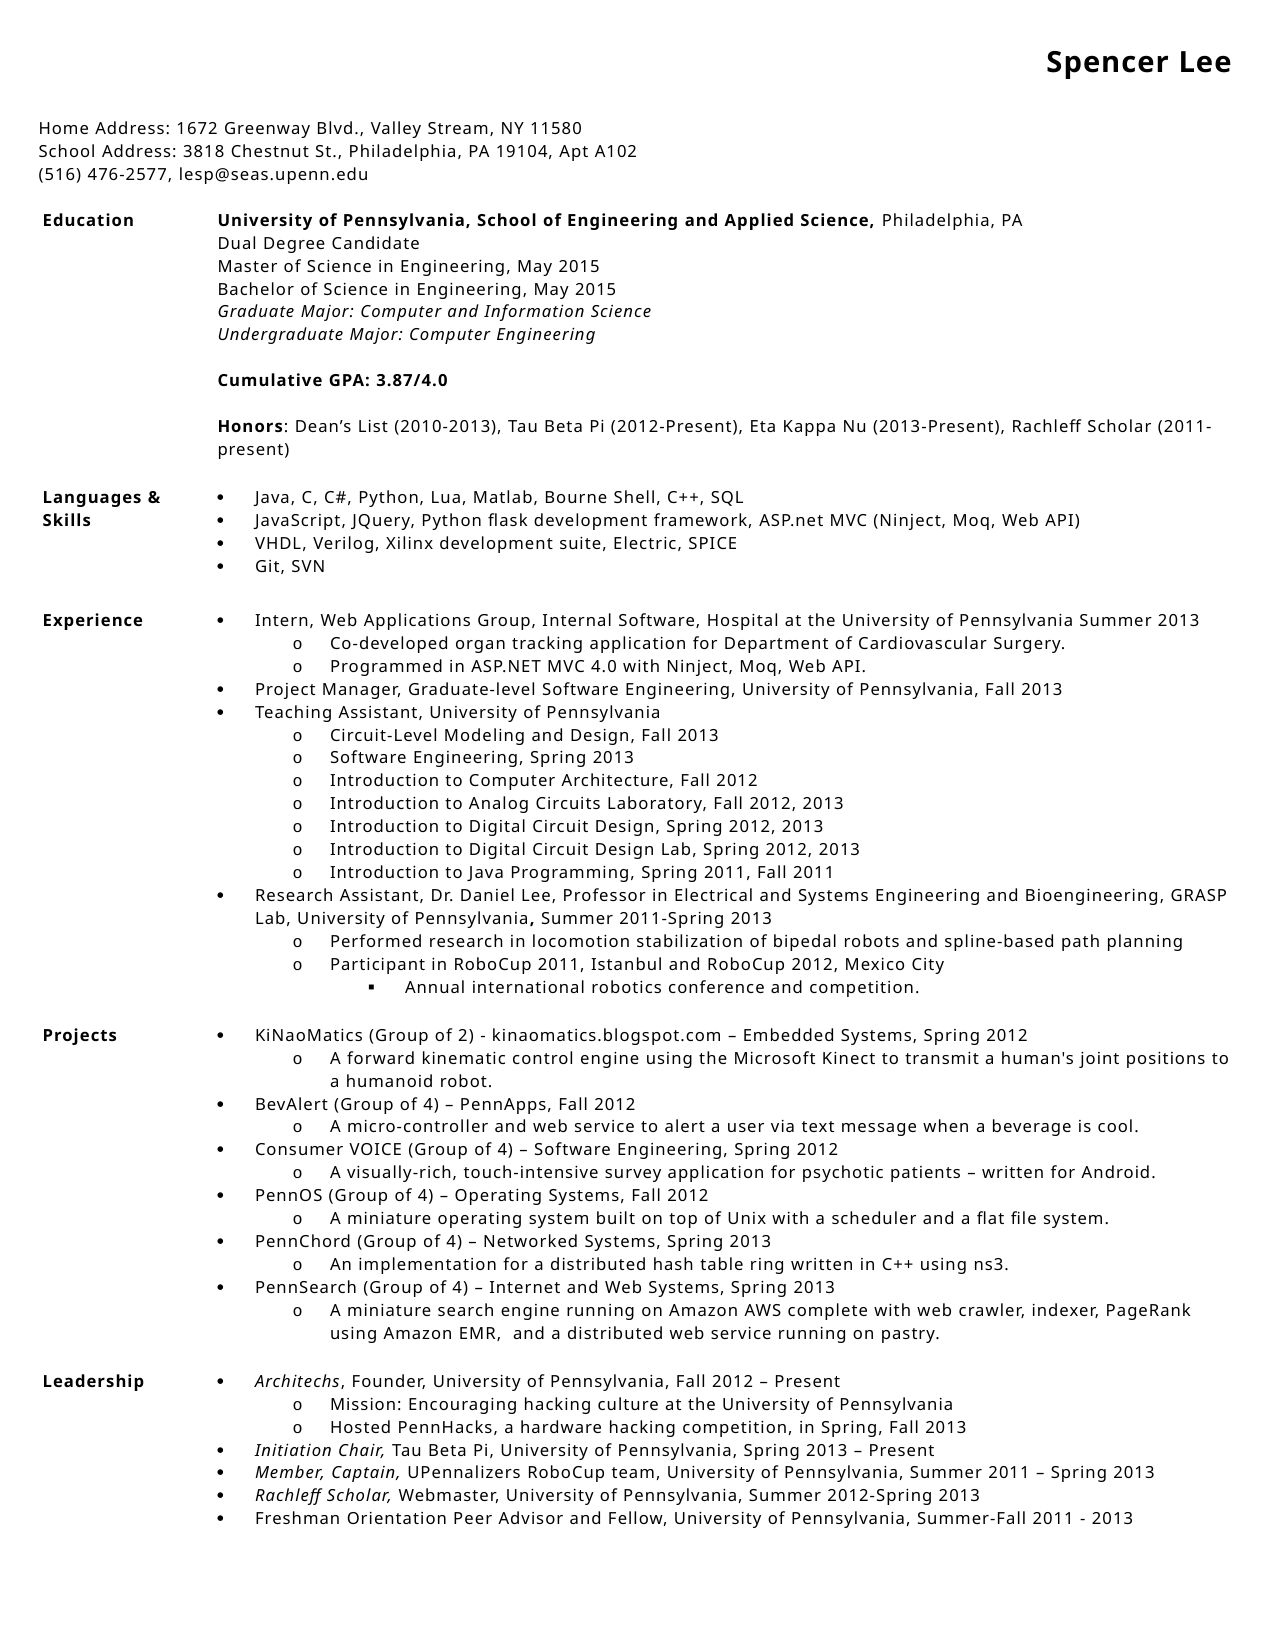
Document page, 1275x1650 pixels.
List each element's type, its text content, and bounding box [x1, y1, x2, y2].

table_cell [206, 460, 1241, 485]
table_cell Experience [32, 608, 206, 998]
table_cell KiNaoMatics (Group of 2) - kinaomatics.blogspot.com – Embedded Systems, Spring 2012 A forward kinematic control engine using the Microsoft Kinect to transmit a human's joint positions to a humanoid robot. BevAlert (Group of 4) – PennApps, Fall 2012 A micro-controller and web service to alert a user via text message when a beverage is cool. Consumer VOICE (Group of 4) – Software Engineering, Spring 2012 A visually-rich, touch-intensive survey application for psychotic patients – written for Android. PennOS (Group of 4) – Operating Systems, Fall 2012 A miniature operating system built on top of Unix with a scheduler and a flat file system. PennChord (Group of 4) – Networked Systems, Spring 2013 An implementation for a distributed hash table ring written in C++ using ns3. PennSearch (Group of 4) – Internet and Web Systems, Spring 2013 A miniature search engine running on Amazon AWS complete with web crawler, indexer, PageRank using Amazon EMR, and a distributed web service running on pastry. [206, 1023, 1241, 1344]
table_cell Architechs, Founder, University of Pennsylvania, Fall 2012 – Present Mission: Encouraging hacking culture at the University of Pennsylvania Hosted PennHacks, a hardware hacking competition, in Spring, Fall 2013 Initiation Chair, Tau Beta Pi, University of Pennsylvania, Spring 2013 – Present Member, Captain, UPennalizers RoboCup team, University of Pennsylvania, Summer 2011 – Spring 2013 Rachleff Scholar, Webmaster, University of Pennsylvania, Summer 2012-Spring 2013 Freshman Orientation Peer Advisor and Fellow, University of Pennsylvania, Summer-Fall 2011 - 2013 [206, 1369, 1241, 1529]
table_cell [206, 998, 1241, 1023]
text (516) 476-2577, lesp@seas.upenn.edu [38, 162, 1232, 185]
table_cell [32, 1344, 206, 1369]
table_cell [32, 460, 206, 485]
table_cell Projects [32, 1023, 206, 1344]
table_cell [206, 583, 1241, 608]
table_cell [32, 998, 206, 1023]
table_cell [206, 1344, 1241, 1369]
table_header Education [32, 208, 206, 460]
text Home Address: 1672 Greenway Blvd., Valley Stream, NY 11580 [38, 116, 1250, 139]
text School Address: 3818 Chestnut St., Philadelphia, PA 19104, Apt A102 [38, 139, 1232, 162]
table_cell Languages & Skills [32, 485, 206, 583]
table_header University of Pennsylvania, School of Engineering and Applied Science, Philadelphia, PA Dual Degree Candidate Master of Science in Engineering, May 2015 Bachelor of Science in Engineering, May 2015 Graduate Major: Computer and Information Science Undergraduate Major: Computer Engineering Cumulative GPA: 3.87/4.0 Honors: Dean’s List (2010-2013), Tau Beta Pi (2012-Present), Eta Kappa Nu (2013-Present), Rachleff Scholar (2011-present) [206, 208, 1241, 460]
table_cell Intern, Web Applications Group, Internal Software, Hospital at the University of Pennsylvania Summer 2013 Co-developed organ tracking application for Department of Cardiovascular Surgery. Programmed in ASP.NET MVC 4.0 with Ninject, Moq, Web API. Project Manager, Graduate-level Software Engineering, University of Pennsylvania, Fall 2013 Teaching Assistant, University of Pennsylvania Circuit-Level Modeling and Design, Fall 2013 Software Engineering, Spring 2013 Introduction to Computer Architecture, Fall 2012 Introduction to Analog Circuits Laboratory, Fall 2012, 2013 Introduction to Digital Circuit Design, Spring 2012, 2013 Introduction to Digital Circuit Design Lab, Spring 2012, 2013 Introduction to Java Programming, Spring 2011, Fall 2011 Research Assistant, Dr. Daniel Lee, Professor in Electrical and Systems Engineering and Bioengineering, GRASP Lab, University of Pennsylvania, Summer 2011-Spring 2013 Performed research in locomotion stabilization of bipedal robots and spline-based path planning Participant in RoboCup 2011, Istanbul and RoboCup 2012, Mexico City Annual international robotics conference and competition. [206, 608, 1241, 998]
table_cell Leadership [32, 1369, 206, 1529]
table_cell Java, C, C#, Python, Lua, Matlab, Bourne Shell, C++, SQL JavaScript, JQuery, Python flask development framework, ASP.net MVC (Ninject, Moq, Web API) VHDL, Verilog, Xilinx development suite, Electric, SPICE Git, SVN [206, 485, 1241, 583]
table_cell [32, 583, 206, 608]
